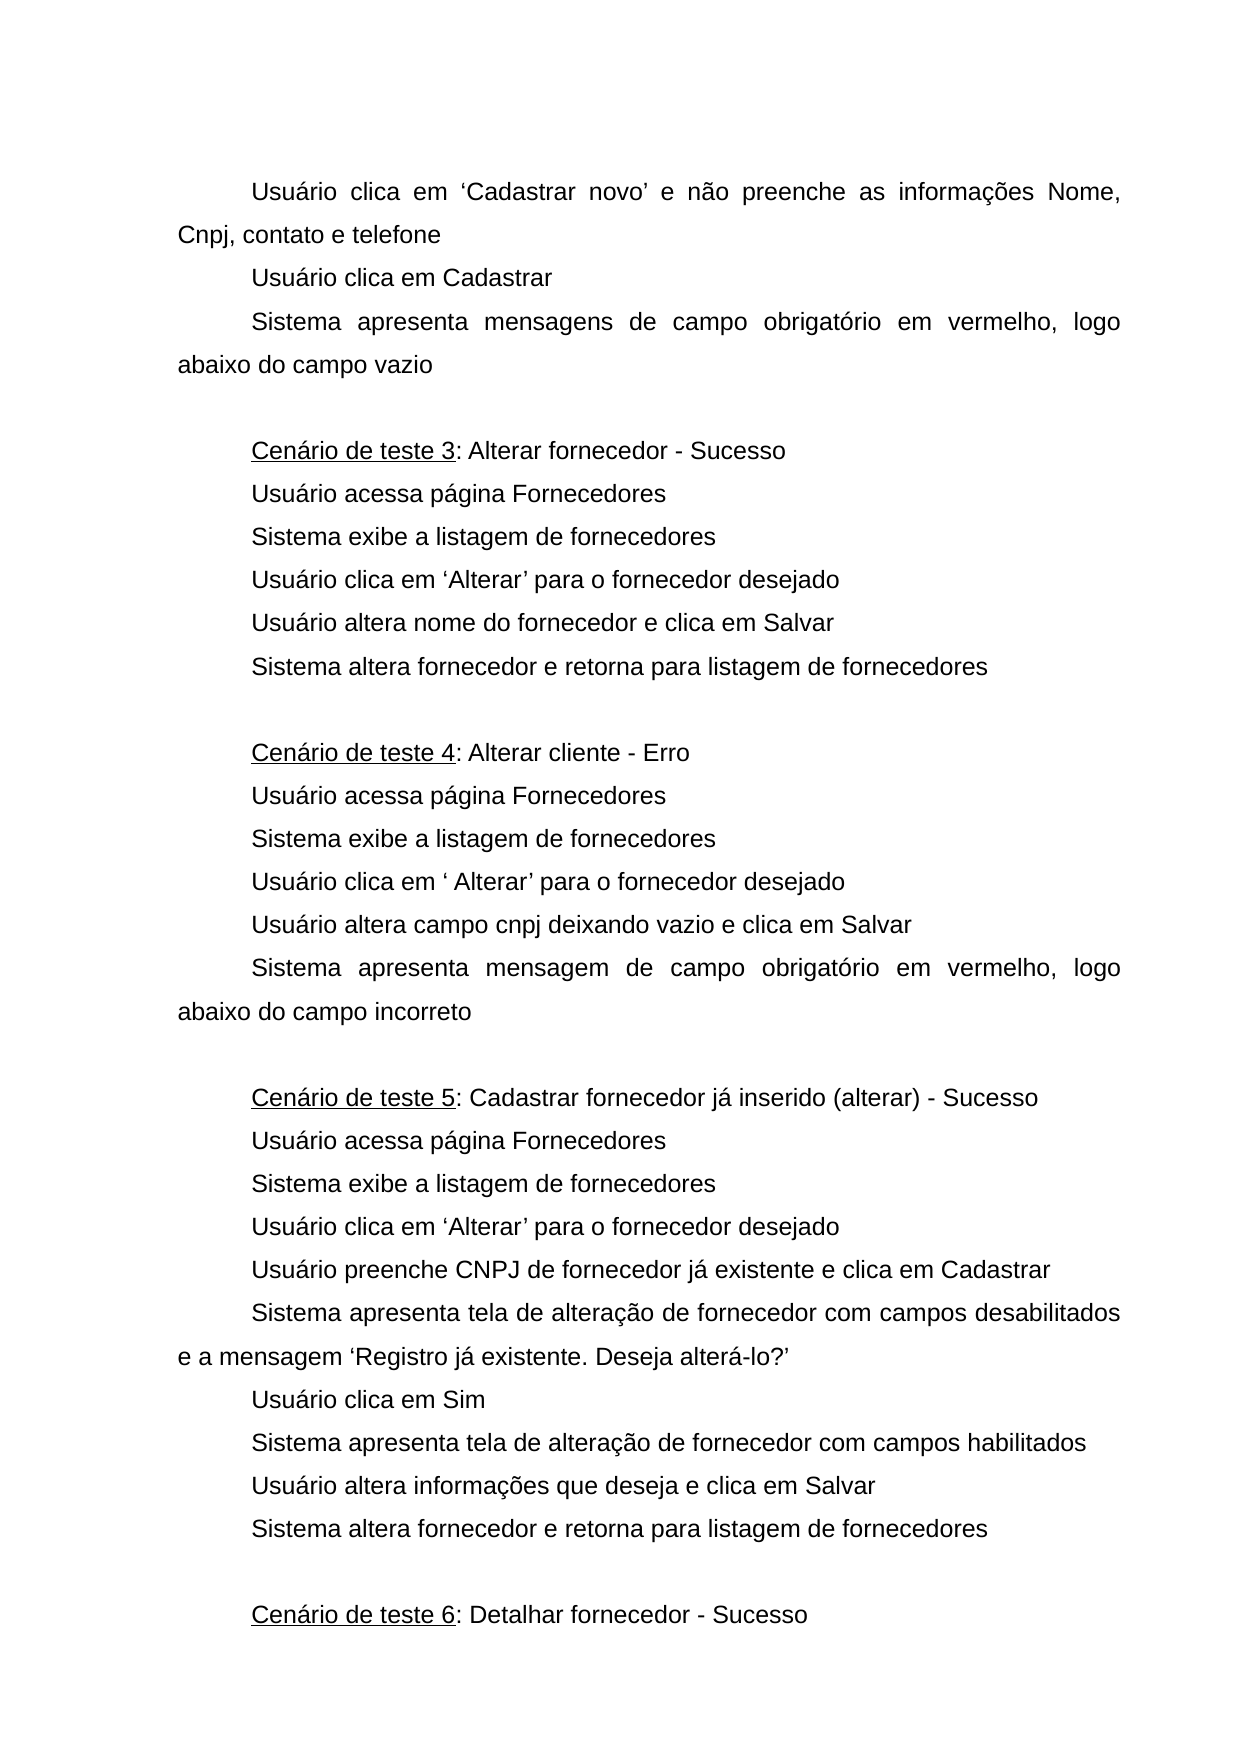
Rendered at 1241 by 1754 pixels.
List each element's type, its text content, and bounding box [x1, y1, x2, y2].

text Usuário acessa página Fornecedores [177, 479, 1122, 508]
text Usuário clica em ‘Alterar’ para o fornecedor desejado [177, 565, 1122, 594]
text Sistema exibe a listagem de fornecedores [177, 1169, 1122, 1198]
text Sistema altera fornecedor e retorna para listagem de fornecedores [177, 1514, 1122, 1543]
text Cenário de teste 4: Alterar cliente - Erro [177, 738, 1122, 767]
text Sistema apresenta tela de alteração de fornecedor com campos habilitados [177, 1428, 1122, 1457]
text Usuário clica em Sim [177, 1385, 1122, 1413]
text Sistema apresenta tela de alteração de fornecedor com campos desabilitados e a mensagem ‘Registro já existente. Deseja alterá-lo?’ [177, 1298, 1122, 1370]
text Usuário altera nome do fornecedor e clica em Salvar [177, 608, 1122, 637]
text Sistema exibe a listagem de fornecedores [177, 522, 1122, 551]
text Cenário de teste 6: Detalhar fornecedor - Sucesso [177, 1600, 1122, 1629]
text Usuário clica em ‘ Alterar’ para o fornecedor desejado [177, 867, 1122, 896]
text Sistema exibe a listagem de fornecedores [177, 824, 1122, 853]
text Usuário altera informações que deseja e clica em Salvar [177, 1471, 1122, 1500]
text Usuário clica em ‘Cadastrar novo’ e não preenche as informações Nome, Cnpj, contato e telefone [177, 177, 1122, 249]
text Usuário clica em Cadastrar [177, 263, 1122, 292]
text Sistema apresenta mensagens de campo obrigatório em vermelho, logo abaixo do campo vazio [177, 307, 1122, 378]
text Sistema apresenta mensagem de campo obrigatório em vermelho, logo abaixo do campo incorreto [177, 953, 1122, 1025]
text Usuário altera campo cnpj deixando vazio e clica em Salvar [177, 910, 1122, 939]
text Sistema altera fornecedor e retorna para listagem de fornecedores [177, 652, 1122, 680]
text Usuário preenche CNPJ de fornecedor já existente e clica em Cadastrar [177, 1255, 1122, 1284]
text Cenário de teste 5: Cadastrar fornecedor já inserido (alterar) - Sucesso [177, 1083, 1122, 1112]
text Usuário acessa página Fornecedores [177, 781, 1122, 810]
text Usuário acessa página Fornecedores [177, 1126, 1122, 1155]
text Cenário de teste 3: Alterar fornecedor - Sucesso [177, 436, 1122, 465]
text Usuário clica em ‘Alterar’ para o fornecedor desejado [177, 1212, 1122, 1241]
